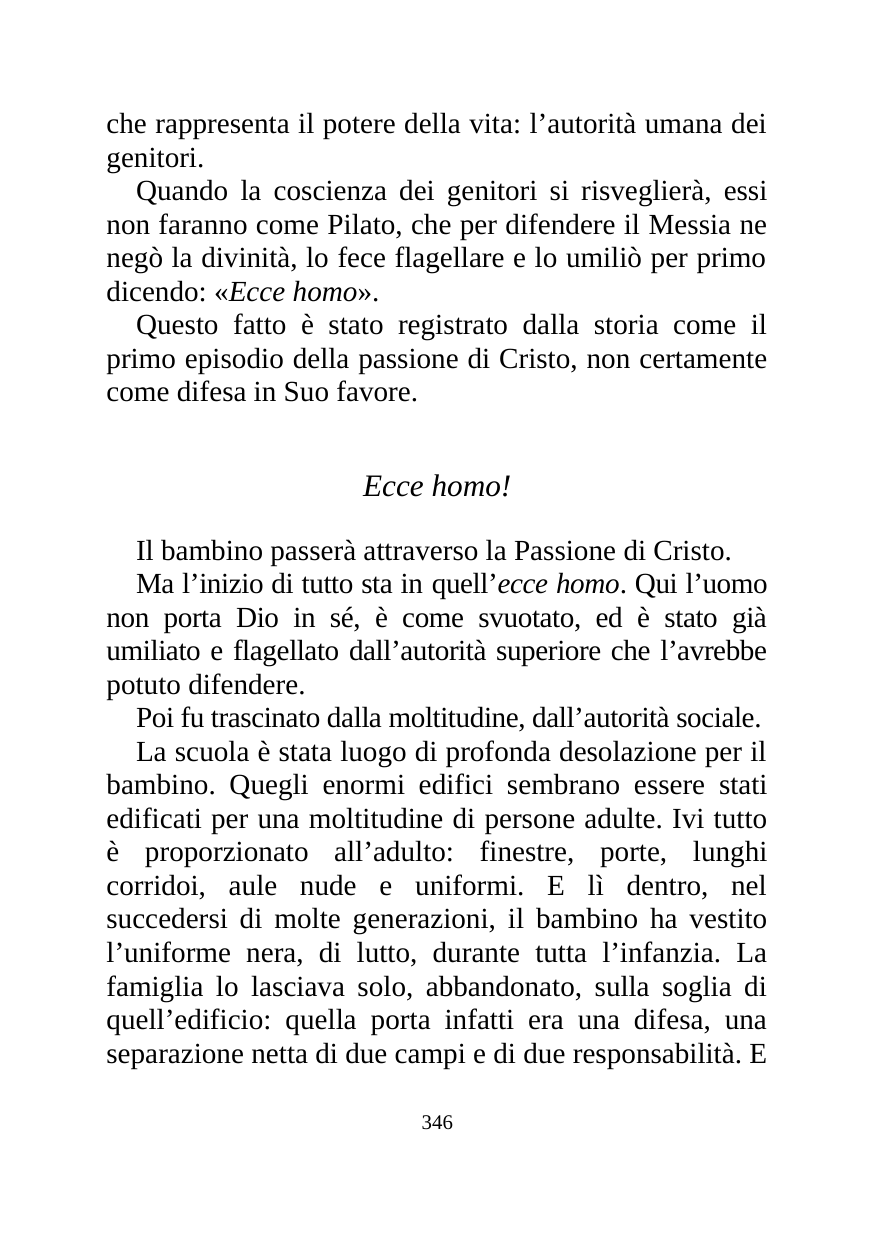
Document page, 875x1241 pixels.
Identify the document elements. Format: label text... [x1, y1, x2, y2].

text Poi fu trascinato dalla moltitudine, dall’autorità sociale. [106, 700, 768, 734]
subtitle Ecce homo! [106, 467, 768, 503]
text La scuola è stata luogo di profonda desolazione per il bambino. Quegli enormi edifici sembrano essere stati edificati per una moltitudine di persone adulte. Ivi tutto è proporzionato all’adulto: finestre, porte, lunghi corridoi, aule nude e uniformi. E lì dentro, nel succedersi di molte generazioni, il bambino ha vestito l’uniforme nera, di lutto, durante tutta l’infanzia. La famiglia lo lasciava solo, abbandonato, sulla soglia di quell’edificio: quella porta infatti era una difesa, una separazione netta di due campi e di due responsabilità. E [106, 734, 768, 1069]
text Ma l’inizio di tutto sta in quell’ecce homo. Qui l’uomo non porta Dio in sé, è come svuotato, ed è stato già umiliato e flagellato dall’autorità superiore che l’avrebbe potuto difendere. [106, 566, 768, 700]
text Questo fatto è stato registrato dalla storia come il primo episodio della passione di Cristo, non certamente come difesa in Suo favore. [106, 307, 768, 408]
text Quando la coscienza dei genitori si risveglierà, essi non faranno come Pilato, che per difendere il Messia ne negò la divinità, lo fece flagellare e lo umiliò per primo dicendo: «Ecce homo». [106, 173, 768, 307]
text che rappresenta il potere della vita: l’autorità umana dei genitori. [106, 106, 768, 173]
text Il bambino passerà attraverso la Passione di Cristo. [106, 533, 768, 566]
